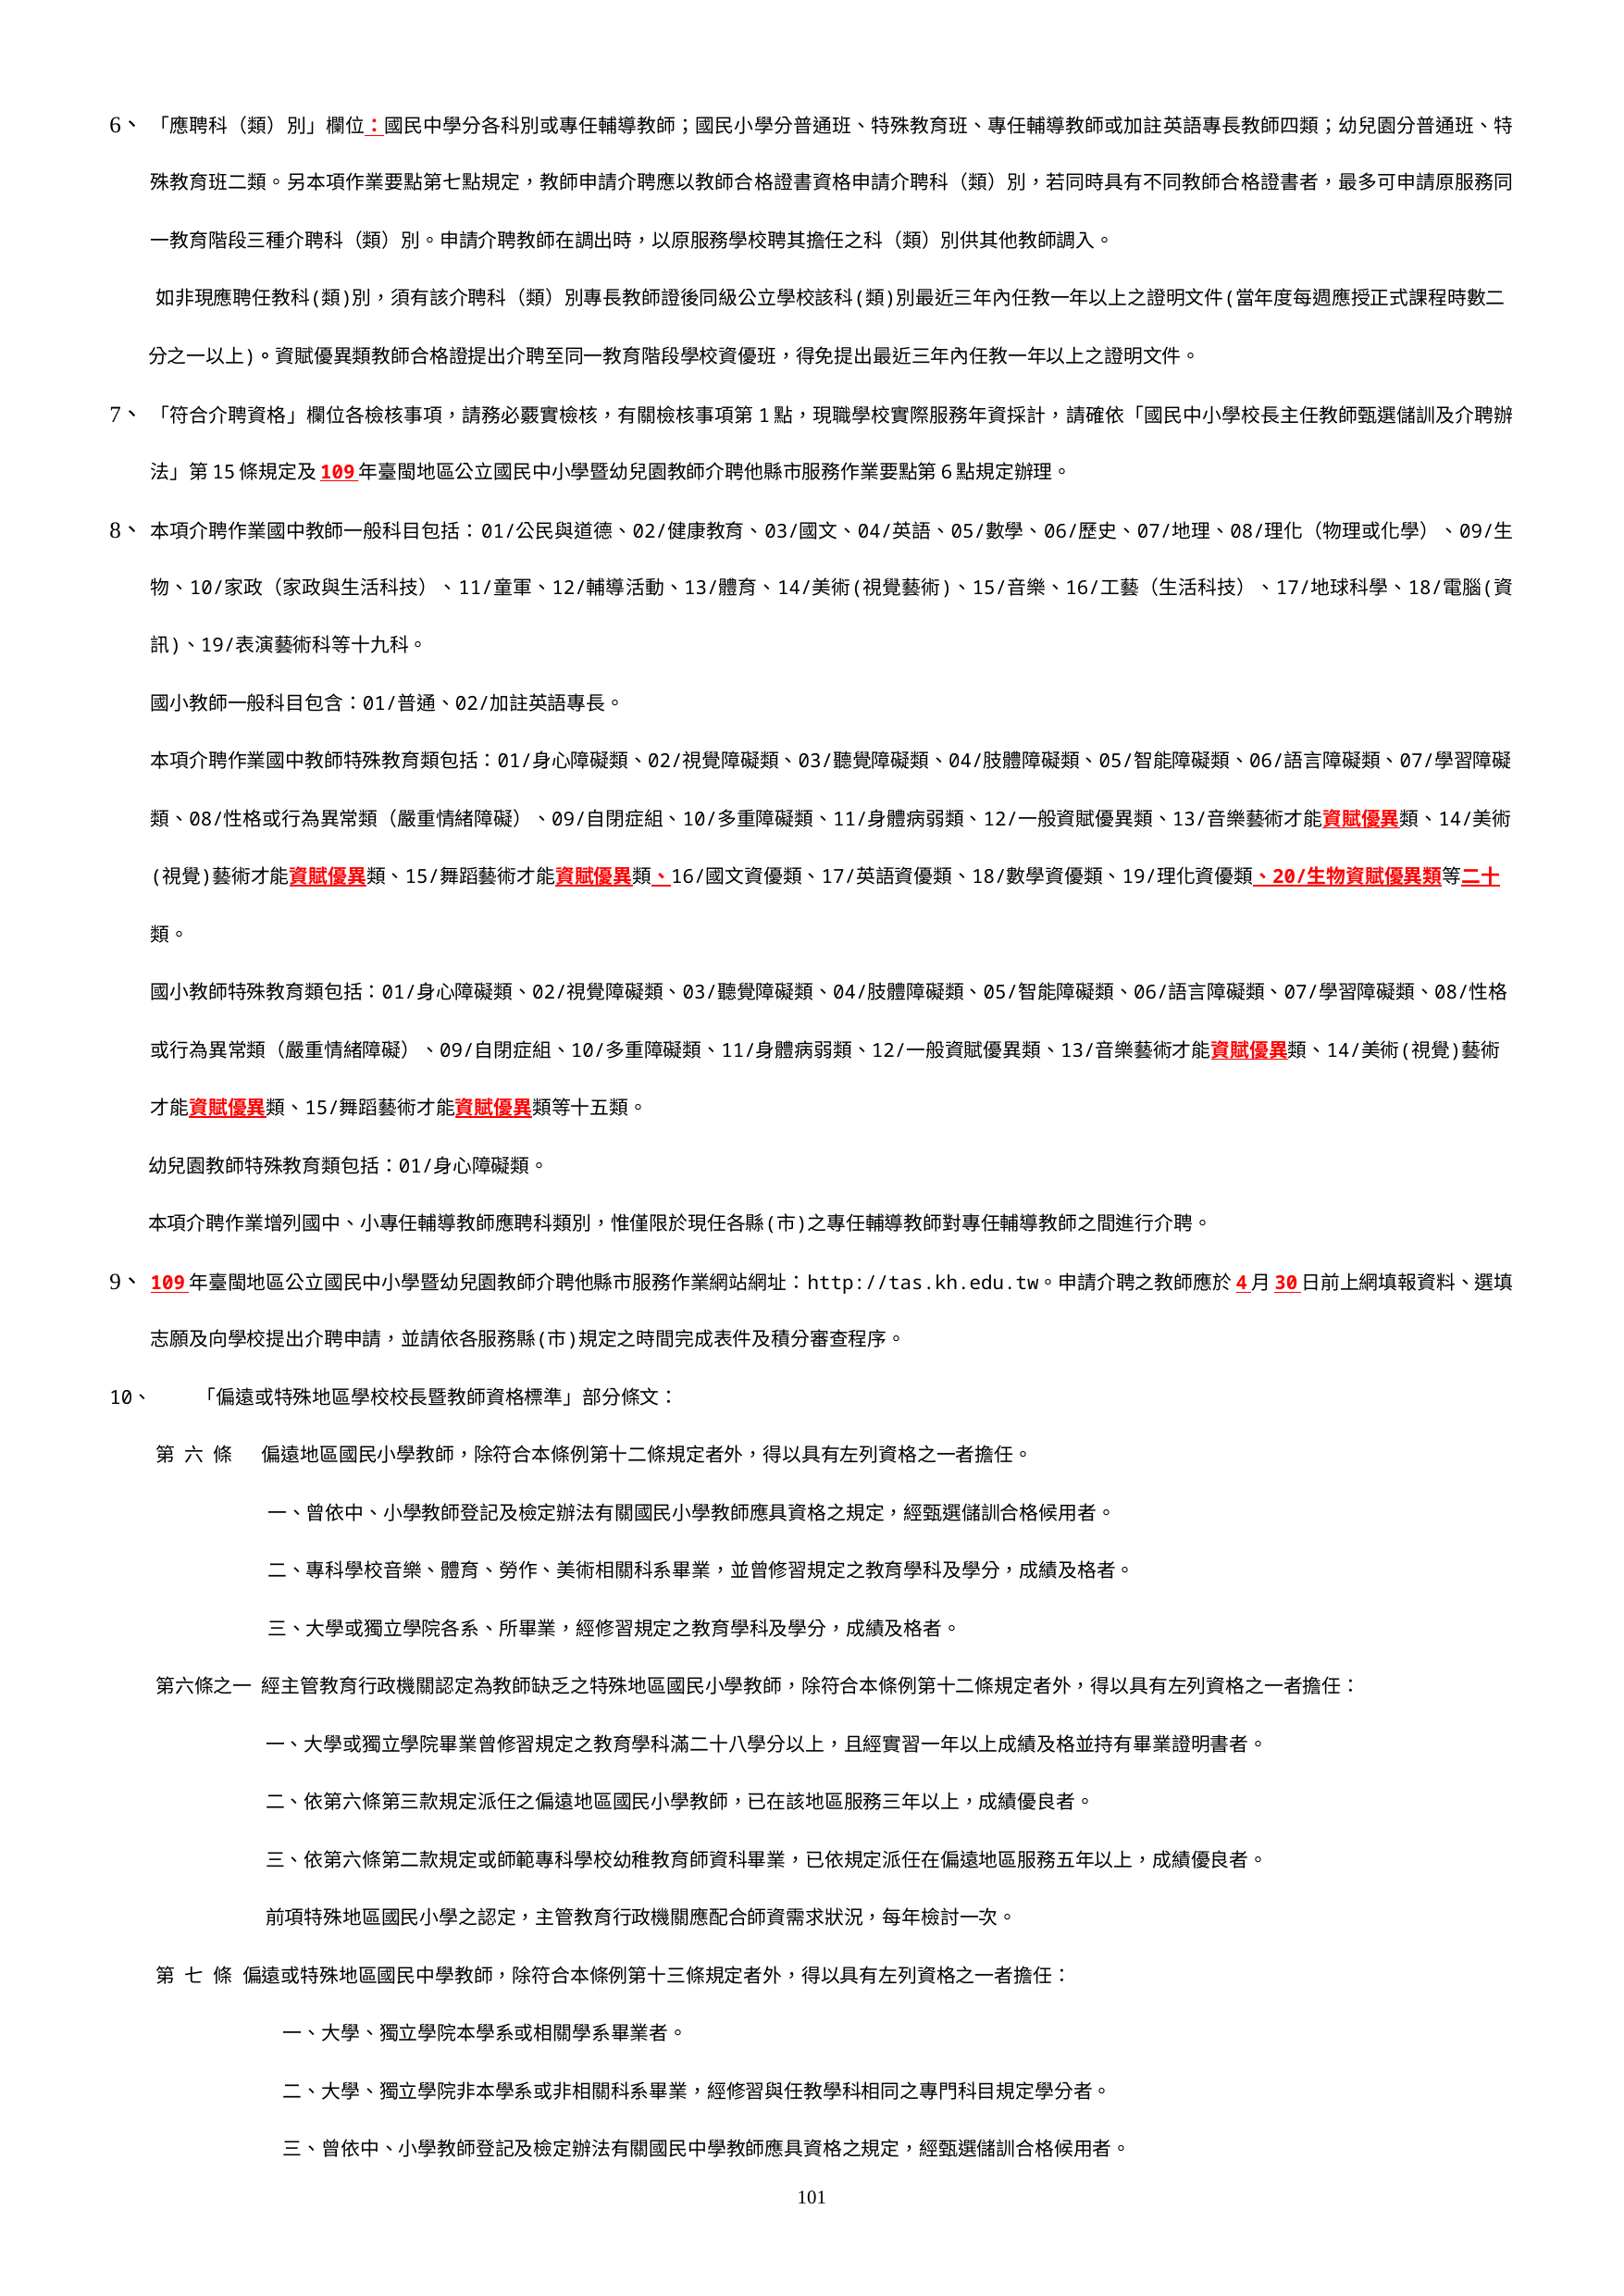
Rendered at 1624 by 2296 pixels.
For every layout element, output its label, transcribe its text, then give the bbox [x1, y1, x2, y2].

list 「符合介聘資格」欄位各檢核事項，請務必覈實檢核，有關檢核事項第1點，現職學校實際服務年資採計，請確依「國民中小學校長主任教師甄選儲訓及介聘辦法」第15條規定及109年臺閩地區公立國民中小學暨幼兒園教師介聘他縣市服務作業要點第6點規定辦理。 [109, 374, 1514, 490]
list 109年臺閩地區公立國民中小學暨幼兒園教師介聘他縣市服務作業網站網址：http://tas.kh.edu.tw。申請介聘之教師應於4月30日前上網填報資料、選填志願及向學校提出介聘申請，並請依各服務縣(市)規定之時間完成表件及積分審查程序。 [109, 1241, 1514, 1357]
text 前項特殊地區國民小學之認定，主管教育行政機關應配合師資需求狀況，每年檢討一次。 [179, 1878, 1514, 1935]
text 幼兒園教師特殊教育類包括：01/身心障礙類。 [109, 1125, 1514, 1184]
text 二、專科學校音樂、體育、勞作、美術相關科系畢業，並曾修習規定之教育學科及學分，成績及格者。 [191, 1531, 1514, 1588]
text 國小教師一般科目包含：01/普通、02/加註英語專長。 [109, 663, 1514, 721]
text 本項介聘作業國中教師特殊教育類包括：01/身心障礙類、02/視覺障礙類、03/聽覺障礙類、04/肢體障礙類、05/智能障礙類、06/語言障礙類、07/學習障礙類、08/性格或行為異常類（嚴重情緒障礙）、09/自閉症組、10/多重障礙類、11/身體病弱類、12/一般資賦優異類、13/音樂藝術才能資賦優異類、14/美術(視覺)藝術才能資賦優異類、15/舞蹈藝術才能資賦優異類、16/國文資優類、17/英語資優類、18/數學資優類、19/理化資優類、20/生物資賦優異類等二十類。 [150, 721, 1514, 952]
list 本項介聘作業國中教師一般科目包括：01/公民與道德、02/健康教育、03/國文、04/英語、05/數學、06/歷史、07/地理、08/理化（物理或化學）、09/生物、10/家政（家政與生活科技）、11/童軍、12/輔導活動、13/體育、14/美術(視覺藝術)、15/音樂、16/工藝（生活科技）、17/地球科學、18/電腦(資訊)、19/表演藝術科等十九科。 [109, 490, 1514, 663]
text 二、大學、獨立學院非本學系或非相關科系畢業，經修習與任教學科相同之專門科目規定學分者。 [132, 2051, 1514, 2109]
text 三、大學或獨立學院各系、所畢業，經修習規定之教育學科及學分，成績及格者。 [191, 1588, 1514, 1646]
text 第六條之一 經主管教育行政機關認定為教師缺乏之特殊地區國民小學教師，除符合本條例第十二條規定者外，得以具有左列資格之一者擔任： [155, 1646, 1514, 1704]
text 國小教師特殊教育類包括：01/身心障礙類、02/視覺障礙類、03/聽覺障礙類、04/肢體障礙類、05/智能障礙類、06/語言障礙類、07/學習障礙類、08/性格或行為異常類（嚴重情緒障礙）、09/自閉症組、10/多重障礙類、11/身體病弱類、12/一般資賦優異類、13/音樂藝術才能資賦優異類、14/美術(視覺)藝術才能資賦優異類、15/舞蹈藝術才能資賦優異類等十五類。 [150, 952, 1514, 1125]
text 如非現應聘任教科(類)別，須有該介聘科（類）別專長教師證後同級公立學校該科(類)別最近三年內任教一年以上之證明文件(當年度每週應授正式課程時數二分之一以上)。資賦優異類教師合格證提出介聘至同一教育階段學校資優班，得免提出最近三年內任教一年以上之證明文件。 [109, 258, 1514, 374]
text 第 七 條 偏遠或特殊地區國民中學教師，除符合本條例第十三條規定者外，得以具有左列資格之一者擔任： [155, 1935, 1514, 1993]
text 一、大學、獨立學院本學系或相關學系畢業者。 [132, 1993, 1514, 2051]
list 「偏遠或特殊地區學校校長暨教師資格標準」部分條文： [109, 1357, 1514, 1415]
text 三、依第六條第二款規定或師範專科學校幼稚教育師資科畢業，已依規定派任在偏遠地區服務五年以上，成績優良者。 [179, 1819, 1514, 1878]
text 本項介聘作業增列國中、小專任輔導教師應聘科類別，惟僅限於現任各縣(市)之專任輔導教師對專任輔導教師之間進行介聘。 [109, 1184, 1514, 1241]
text 一、曾依中、小學教師登記及檢定辦法有關國民小學教師應具資格之規定，經甄選儲訓合格候用者。 [191, 1472, 1514, 1531]
text 一、大學或獨立學院畢業曾修習規定之教育學科滿二十八學分以上，且經實習一年以上成績及格並持有畢業證明書者。 [179, 1704, 1514, 1762]
text 二、依第六條第三款規定派任之偏遠地區國民小學教師，已在該地區服務三年以上，成績優良者。 [179, 1762, 1514, 1819]
list 「應聘科（類）別」欄位：國民中學分各科別或專任輔導教師；國民小學分普通班、特殊教育班、專任輔導教師或加註英語專長教師四類；幼兒園分普通班、特殊教育班二類。另本項作業要點第七點規定，教師申請介聘應以教師合格證書資格申請介聘科（類）別，若同時具有不同教師合格證書者，最多可申請原服務同一教育階段三種介聘科（類）別。申請介聘教師在調出時，以原服務學校聘其擔任之科（類）別供其他教師調入。 [109, 84, 1514, 258]
text 第 六 條 偏遠地區國民小學教師，除符合本條例第十二條規定者外，得以具有左列資格之一者擔任。 [155, 1415, 1514, 1472]
text 三、曾依中、小學教師登記及檢定辦法有關國民中學教師應具資格之規定，經甄選儲訓合格候用者。 [132, 2109, 1514, 2166]
